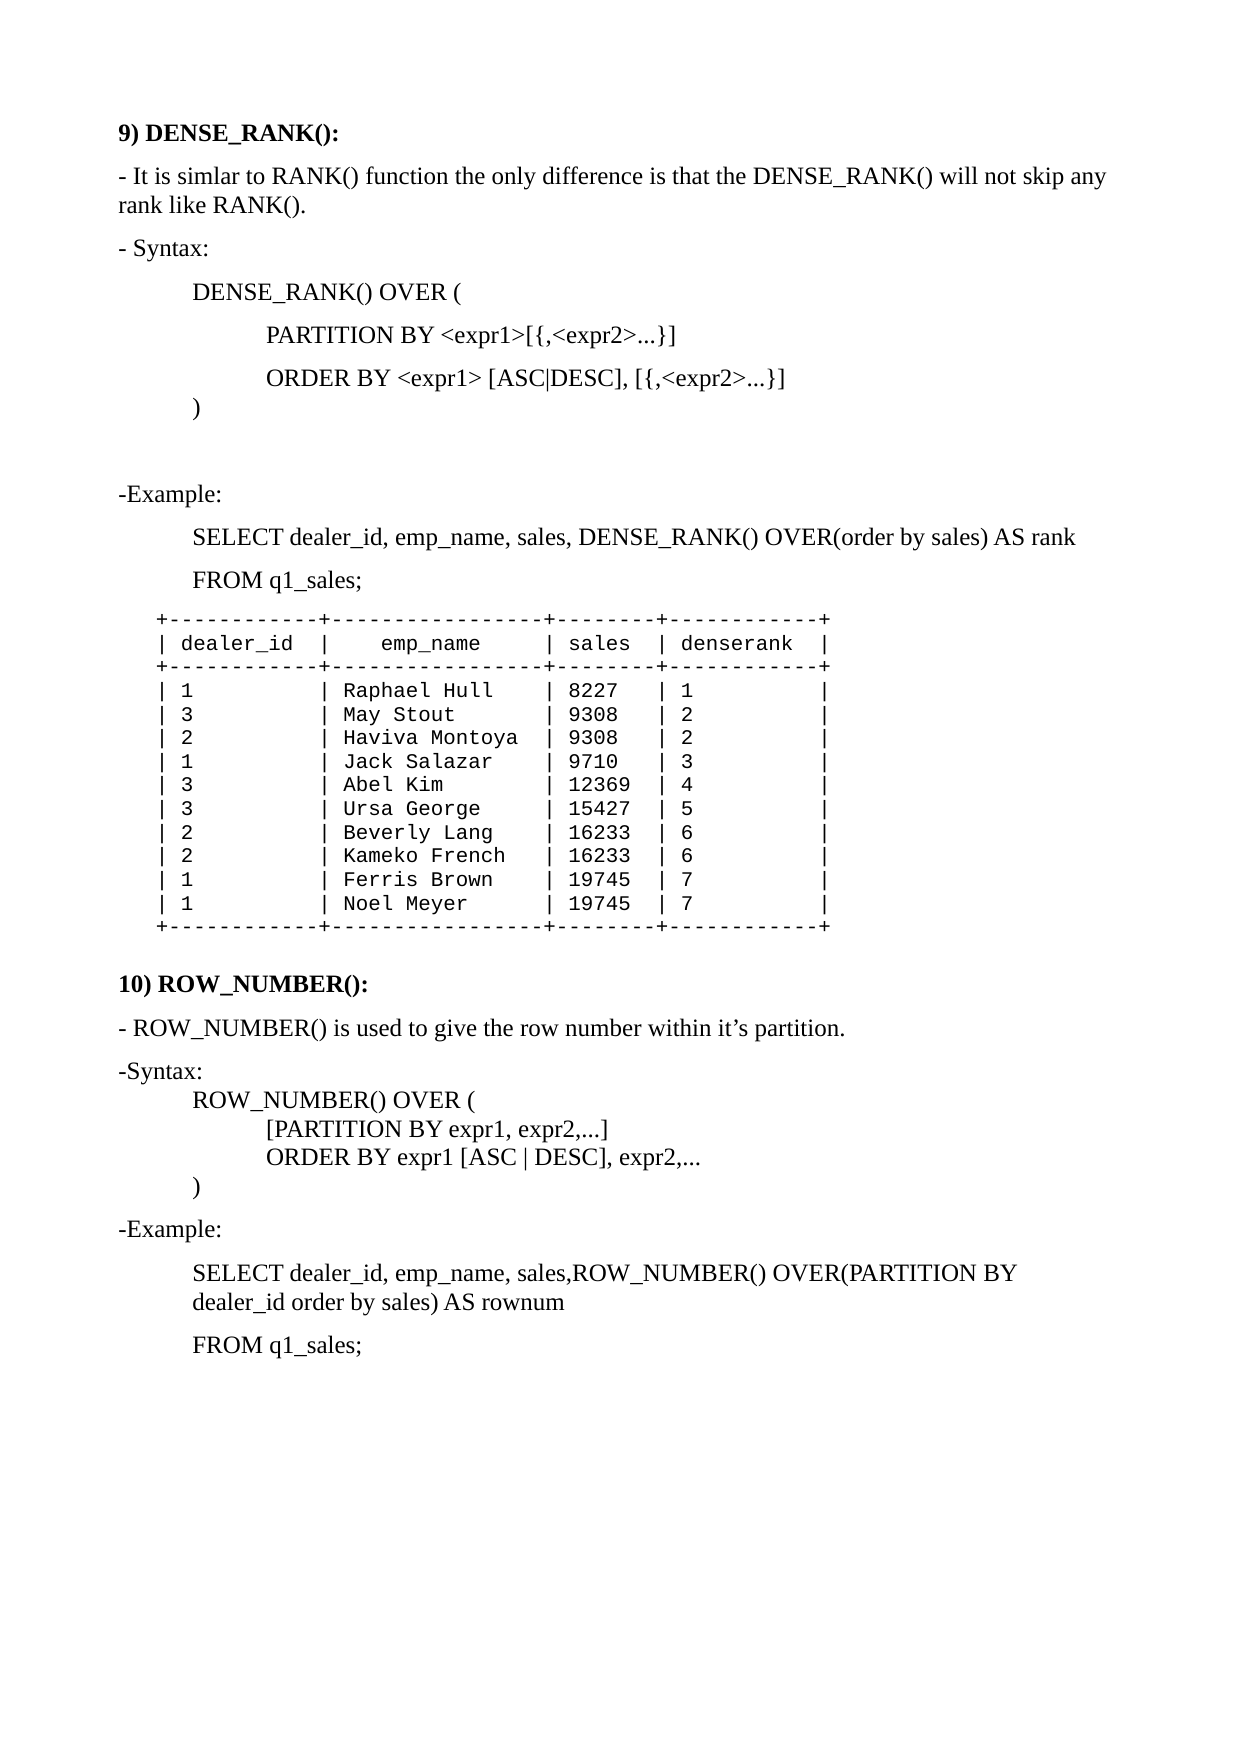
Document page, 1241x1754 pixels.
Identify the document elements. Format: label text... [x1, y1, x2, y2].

text | 2 | Beverly Lang | 16233 | 6 | [118, 822, 1122, 845]
text DENSE_RANK() OVER ( [118, 277, 1122, 306]
text | 1 | Raphael Hull | 8227 | 1 | [118, 680, 1122, 703]
text ORDER BY <expr1> [ASC|DESC], [{,<expr2>...}] [118, 363, 1122, 392]
text - It is simlar to RANK() function the only difference is that the DENSE_RANK() will not skip any rank like RANK(). [118, 161, 1122, 219]
text PARTITION BY <expr1>[{,<expr2>...}] [118, 320, 1122, 349]
text ) [118, 392, 1122, 421]
text -Example: [118, 1214, 1122, 1243]
text - ROW_NUMBER() is used to give the row number within it’s partition. [118, 1013, 1122, 1042]
text 9) DENSE_RANK(): [118, 118, 1122, 147]
text ) [118, 1171, 1122, 1200]
text | 3 | May Stout | 9308 | 2 | [118, 703, 1122, 727]
text ORDER BY expr1 [ASC | DESC], expr2,... [118, 1142, 1122, 1171]
text | 1 | Ferris Brown | 19745 | 7 | [118, 869, 1122, 893]
text ROW_NUMBER() OVER ( [118, 1085, 1122, 1114]
text SELECT dealer_id, emp_name, sales,ROW_NUMBER() OVER(PARTITION BY dealer_id order by sales) AS rownum [118, 1258, 1122, 1315]
text -Syntax: [118, 1056, 1122, 1085]
text | 2 | Haviva Montoya | 9308 | 2 | [118, 727, 1122, 751]
text FROM q1_sales; [118, 566, 1122, 594]
text | 3 | Ursa George | 15427 | 5 | [118, 798, 1122, 822]
text -Example: [118, 479, 1122, 508]
text | 3 | Abel Kim | 12369 | 4 | [118, 774, 1122, 798]
text +------------+-----------------+--------+------------+ [118, 609, 1122, 633]
text 10) ROW_NUMBER(): [118, 969, 1122, 998]
text +------------+-----------------+--------+------------+ [118, 916, 1122, 940]
text FROM q1_sales; [118, 1330, 1122, 1359]
text | 2 | Kameko French | 16233 | 6 | [118, 845, 1122, 869]
text [PARTITION BY expr1, expr2,...] [118, 1114, 1122, 1142]
text +------------+-----------------+--------+------------+ [118, 656, 1122, 680]
text | 1 | Noel Meyer | 19745 | 7 | [118, 893, 1122, 916]
text | 1 | Jack Salazar | 9710 | 3 | [118, 751, 1122, 774]
text SELECT dealer_id, emp_name, sales, DENSE_RANK() OVER(order by sales) AS rank [118, 522, 1122, 551]
text - Syntax: [118, 233, 1122, 262]
text | dealer_id | emp_name | sales | denserank | [118, 633, 1122, 656]
